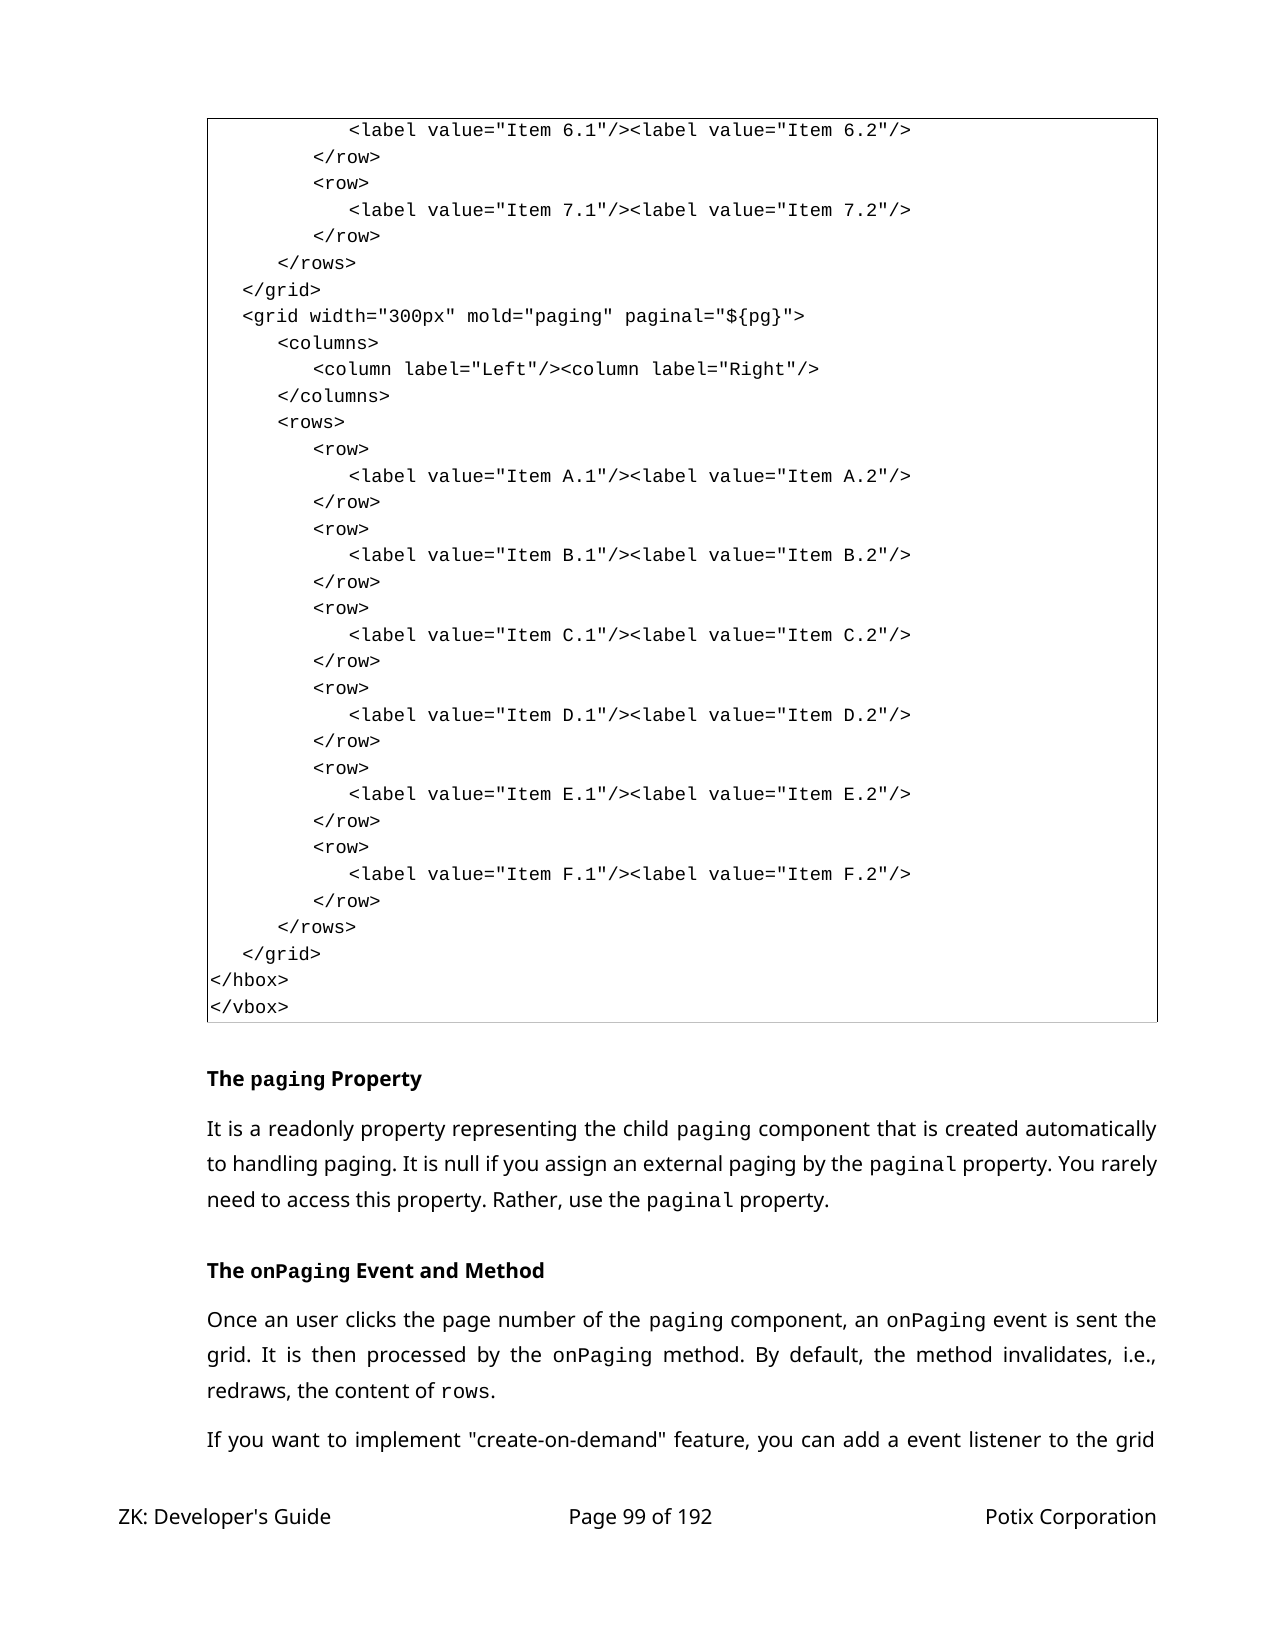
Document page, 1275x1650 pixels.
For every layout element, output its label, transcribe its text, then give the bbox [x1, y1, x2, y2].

subtitle The onPaging Event and Method [207, 1256, 1157, 1284]
text <label value="Item 6.1"/><label value="Item 6.2"/> </row> <row> <label value="Item 7.1"/><label value="Item 7.2"/> </row> </rows> </grid> <grid width="300px" mold="paging" paginal="${pg}"> <columns> <column label="Left"/><column label="Right"/> </columns> <rows> <row> <label value="Item A.1"/><label value="Item A.2"/> </row> <row> <label value="Item B.1"/><label value="Item B.2"/> </row> <row> <label value="Item C.1"/><label value="Item C.2"/> </row> <row> <label value="Item D.1"/><label value="Item D.2"/> </row> <row> <label value="Item E.1"/><label value="Item E.2"/> </row> <row> <label value="Item F.1"/><label value="Item F.2"/> </row> </rows> </grid> </hbox> </vbox> [208, 119, 1157, 1022]
text Once an user clicks the page number of the paging component, an onPaging event is sent the grid. It is then processed by the onPaging method. By default, the method invalidates, i.e., redraws, the content of rows. [207, 1305, 1157, 1404]
subtitle The paging Property [207, 1064, 1157, 1093]
text It is a readonly property representing the child paging component that is created automatically to handling paging. It is null if you assign an external paging by the paginal property. You rarely need to access this property. Rather, use the paginal property. [207, 1114, 1157, 1213]
text If you want to implement "create-on-demand" feature, you can add a event listener to the grid [207, 1425, 1157, 1453]
